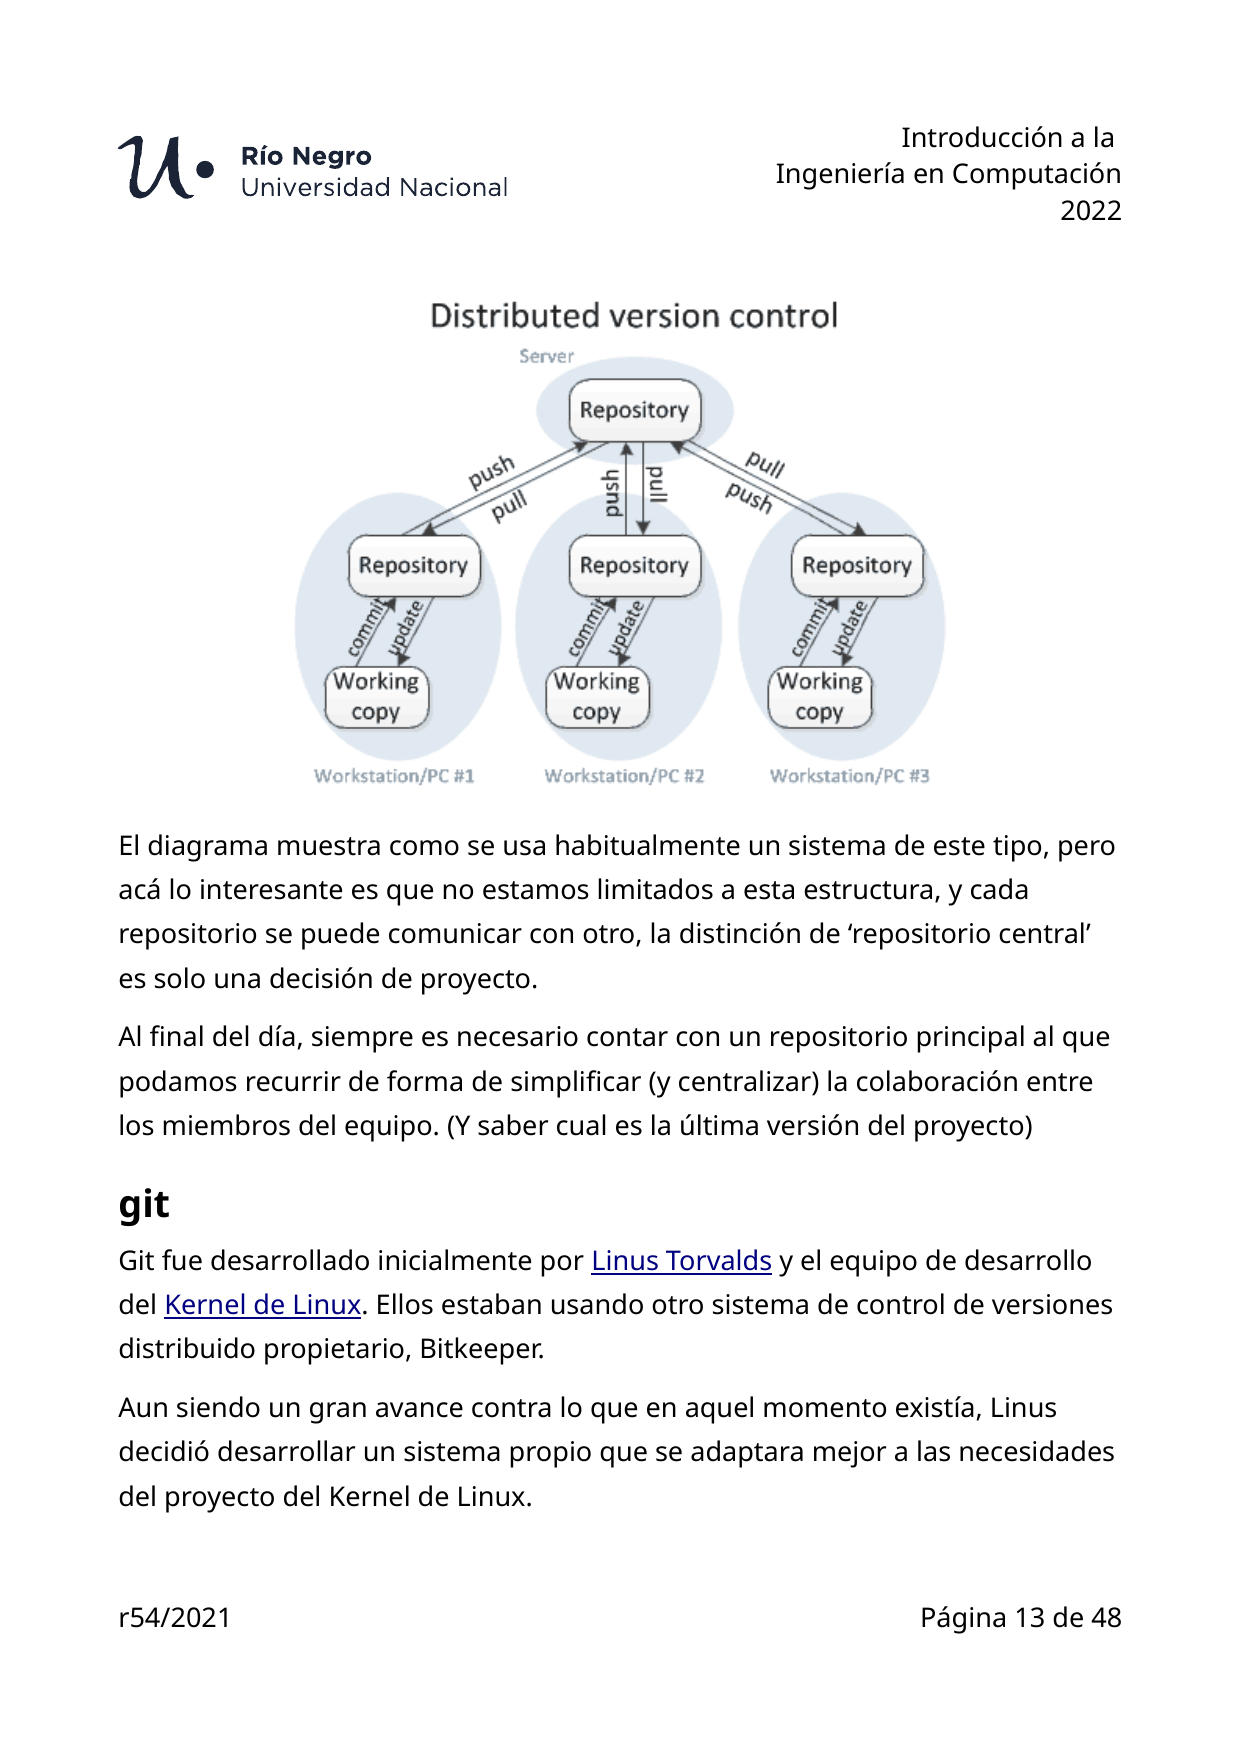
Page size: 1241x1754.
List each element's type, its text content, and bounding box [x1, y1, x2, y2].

text Git fue desarrollado inicialmente por Linus Torvalds y el equipo de desarrollo del Kernel de Linux. Ellos estaban usando otro sistema de control de versiones distribuido propietario, Bitkeeper. [118, 1242, 1122, 1367]
text Al final del día, siempre es necesario contar con un repositorio principal al que podamos recurrir de forma de simplificar (y centralizar) la colaboración entre los miembros del equipo. (Y saber cual es la última versión del proyecto) [118, 1018, 1122, 1143]
text El diagrama muestra como se usa habitualmente un sistema de este tipo, pero acá lo interesante es que no estamos limitados a esta estructura, y cada repositorio se puede comunicar con otro, la distinción de ‘repositorio central’ es solo una decisión de proyecto. [118, 258, 1122, 996]
subtitle git [118, 1177, 1122, 1229]
text Aun siendo un gran avance contra lo que en aquel momento existía, Linus decidió desarrollar un sistema propio que se adaptara mejor a las necesidades del proyecto del Kernel de Linux. [118, 1389, 1122, 1514]
picture [294, 288, 946, 790]
